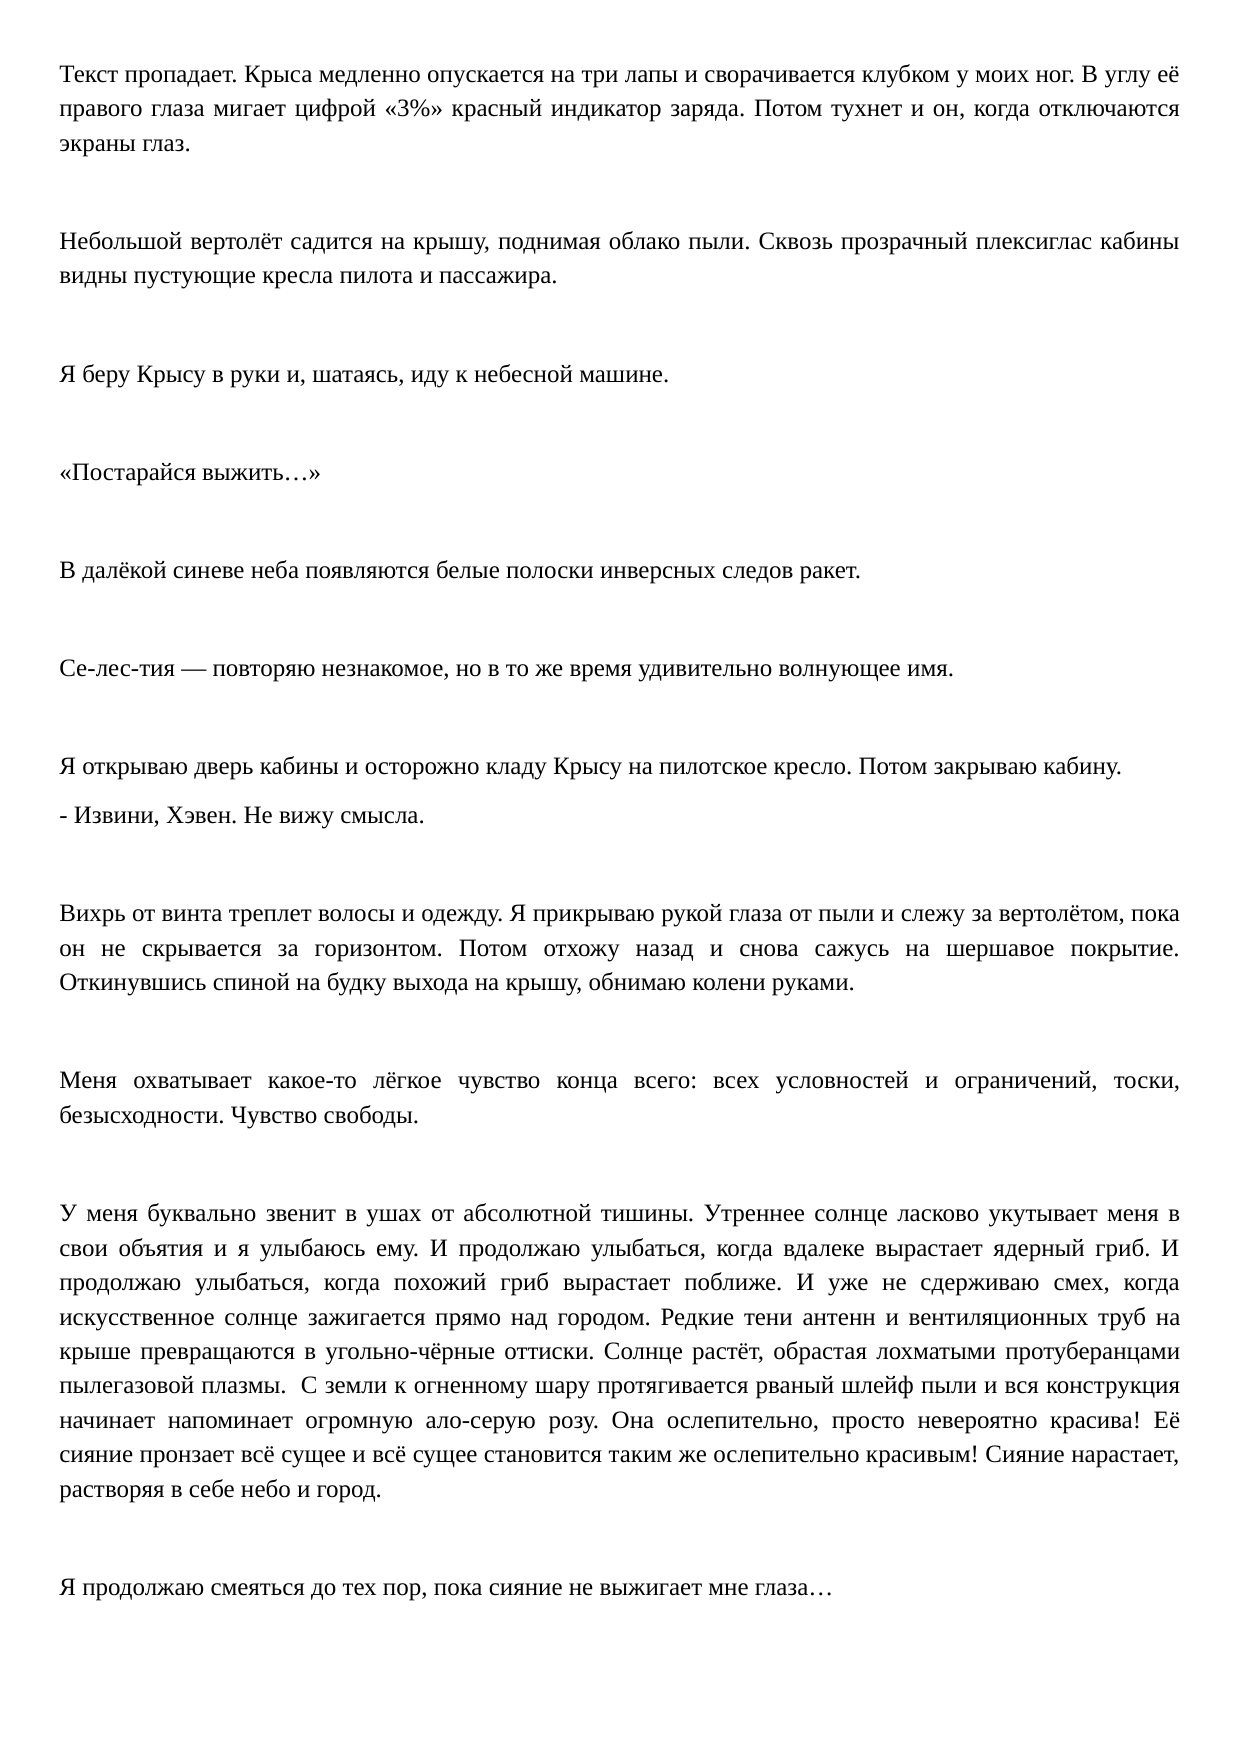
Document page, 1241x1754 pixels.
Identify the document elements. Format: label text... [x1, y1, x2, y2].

text В далёкой синеве неба появляются белые полоски инверсных следов ракет. [59, 555, 1181, 584]
text У меня буквально звенит в ушах от абсолютной тишины. Утреннее солнце ласково укутывает меня в свои объятия и я улыбаюсь ему. И продолжаю улыбаться, когда вдалеке вырастает ядерный гриб. И продолжаю улыбаться, когда похожий гриб вырастает поближе. И уже не сдерживаю смех, когда искусственное солнце зажигается прямо над городом. Редкие тени антенн и вентиляционных труб на крыше превращаются в угольно-чёрные оттиски. Солнце растёт, обрастая лохматыми протуберанцами пылегазовой плазмы. С земли к огненному шару протягивается рваный шлейф пыли и вся конструкция начинает напоминает огромную ало-серую розу. Она ослепительно, просто невероятно красива! Её сияние пронзает всё сущее и всё сущее становится таким же ослепительно красивым! Сияние нарастает, растворяя в себе небо и город. [59, 1198, 1181, 1503]
text Меня охватывает какое-то лёгкое чувство конца всего: всех условностей и ограничений, тоски, безысходности. Чувство свободы. [59, 1066, 1181, 1129]
text - Извини, Хэвен. Не вижу смысла. [59, 800, 1181, 829]
text Я беру Крысу в руки и, шатаясь, иду к небесной машине. [59, 359, 1181, 387]
text Текст пропадает. Крыса медленно опускается на три лапы и сворачивается клубком у моих ног. В углу её правого глаза мигает цифрой «3%» красный индикатор заряда. Потом тухнет и он, когда отключаются экраны глаз. [59, 59, 1181, 157]
text Небольшой вертолёт садится на крышу, поднимая облако пыли. Сквозь прозрачный плексиглас кабины видны пустующие кресла пилота и пассажира. [59, 226, 1181, 289]
text Я продолжаю смеяться до тех пор, пока сияние не выжигает мне глаза… [59, 1572, 1181, 1601]
text Вихрь от винта треплет волосы и одежду. Я прикрываю рукой глаза от пыли и слежу за вертолётом, пока он не скрывается за горизонтом. Потом отхожу назад и снова сажусь на шершавое покрытие. Откинувшись спиной на будку выхода на крышу, обнимаю колени руками. [59, 898, 1181, 996]
text «Постарайся выжить…» [59, 457, 1181, 486]
text Се-лес-тия — повторяю незнакомое, но в то же время удивительно волнующее имя. [59, 653, 1181, 682]
text Я открываю дверь кабины и осторожно кладу Крысу на пилотское кресло. Потом закрываю кабину. [59, 751, 1181, 780]
